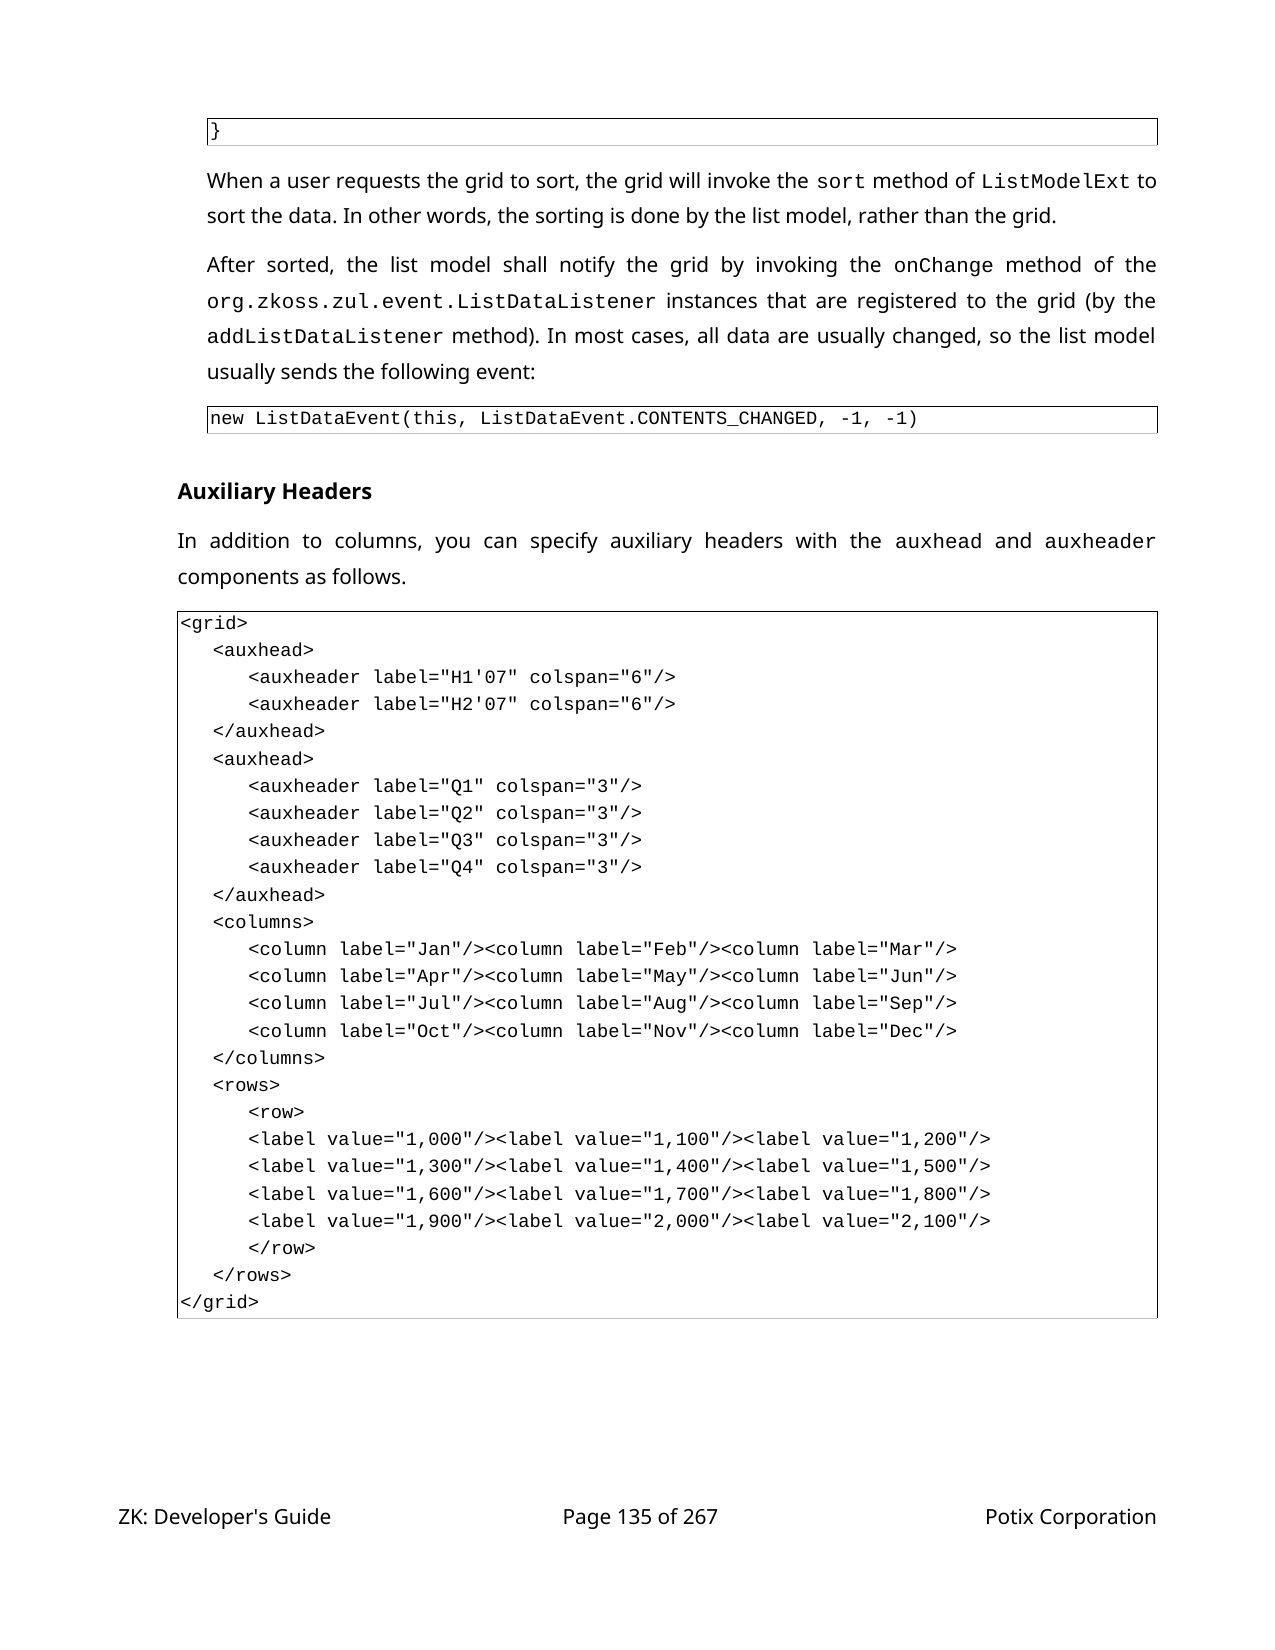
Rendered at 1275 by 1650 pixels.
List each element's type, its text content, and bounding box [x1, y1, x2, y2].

text <column label="Oct"/><column label="Nov"/><column label="Dec"/> [178, 1018, 1157, 1043]
text <auxhead> [178, 638, 1157, 662]
text <auxheader label="Q1" colspan="3"/> [178, 774, 1157, 798]
text new ListDataEvent(this, ListDataEvent.CONTENTS_CHANGED, -1, -1) [208, 407, 1157, 433]
text <label value="1,600"/><label value="1,700"/><label value="1,800"/> [178, 1182, 1157, 1206]
text <grid> [178, 612, 1157, 635]
text After sorted, the list model shall notify the grid by invoking the onChange method of the org.zkoss.zul.event.ListDataListener instances that are registered to the grid (by the addListDataListener method). In most cases, all data are usually changed, so the list model usually sends the following event: [207, 250, 1157, 385]
text </columns> [178, 1046, 1157, 1070]
text When a user requests the grid to sort, the grid will invoke the sort method of ListModelExt to sort the data. In other words, the sorting is done by the list model, rather than the grid. [207, 166, 1157, 230]
text <auxheader label="H1'07" colspan="6"/> [178, 665, 1157, 689]
text <auxheader label="Q4" colspan="3"/> [178, 855, 1157, 879]
text <rows> [178, 1073, 1157, 1097]
text In addition to columns, you can specify auxiliary headers with the auxhead and auxheader components as follows. [177, 526, 1157, 590]
text </auxhead> [178, 719, 1157, 744]
text <auxheader label="Q3" colspan="3"/> [178, 828, 1157, 852]
subtitle Auxiliary Headers [177, 476, 1157, 506]
text <column label="Apr"/><column label="May"/><column label="Jun"/> [178, 964, 1157, 988]
text <label value="1,000"/><label value="1,100"/><label value="1,200"/> [178, 1127, 1157, 1151]
text <row> [178, 1100, 1157, 1124]
text <auxheader label="H2'07" colspan="6"/> [178, 692, 1157, 716]
text <column label="Jan"/><column label="Feb"/><column label="Mar"/> [178, 937, 1157, 961]
text <column label="Jul"/><column label="Aug"/><column label="Sep"/> [178, 991, 1157, 1016]
text </grid> [178, 1290, 1157, 1318]
text </rows> [178, 1263, 1157, 1287]
text </row> [178, 1236, 1157, 1260]
text </auxhead> [178, 882, 1157, 907]
text <auxheader label="Q2" colspan="3"/> [178, 801, 1157, 825]
text <columns> [178, 910, 1157, 934]
text <label value="1,900"/><label value="2,000"/><label value="2,100"/> [178, 1209, 1157, 1233]
text <auxhead> [178, 747, 1157, 771]
text } [208, 119, 1157, 145]
text <label value="1,300"/><label value="1,400"/><label value="1,500"/> [178, 1154, 1157, 1179]
